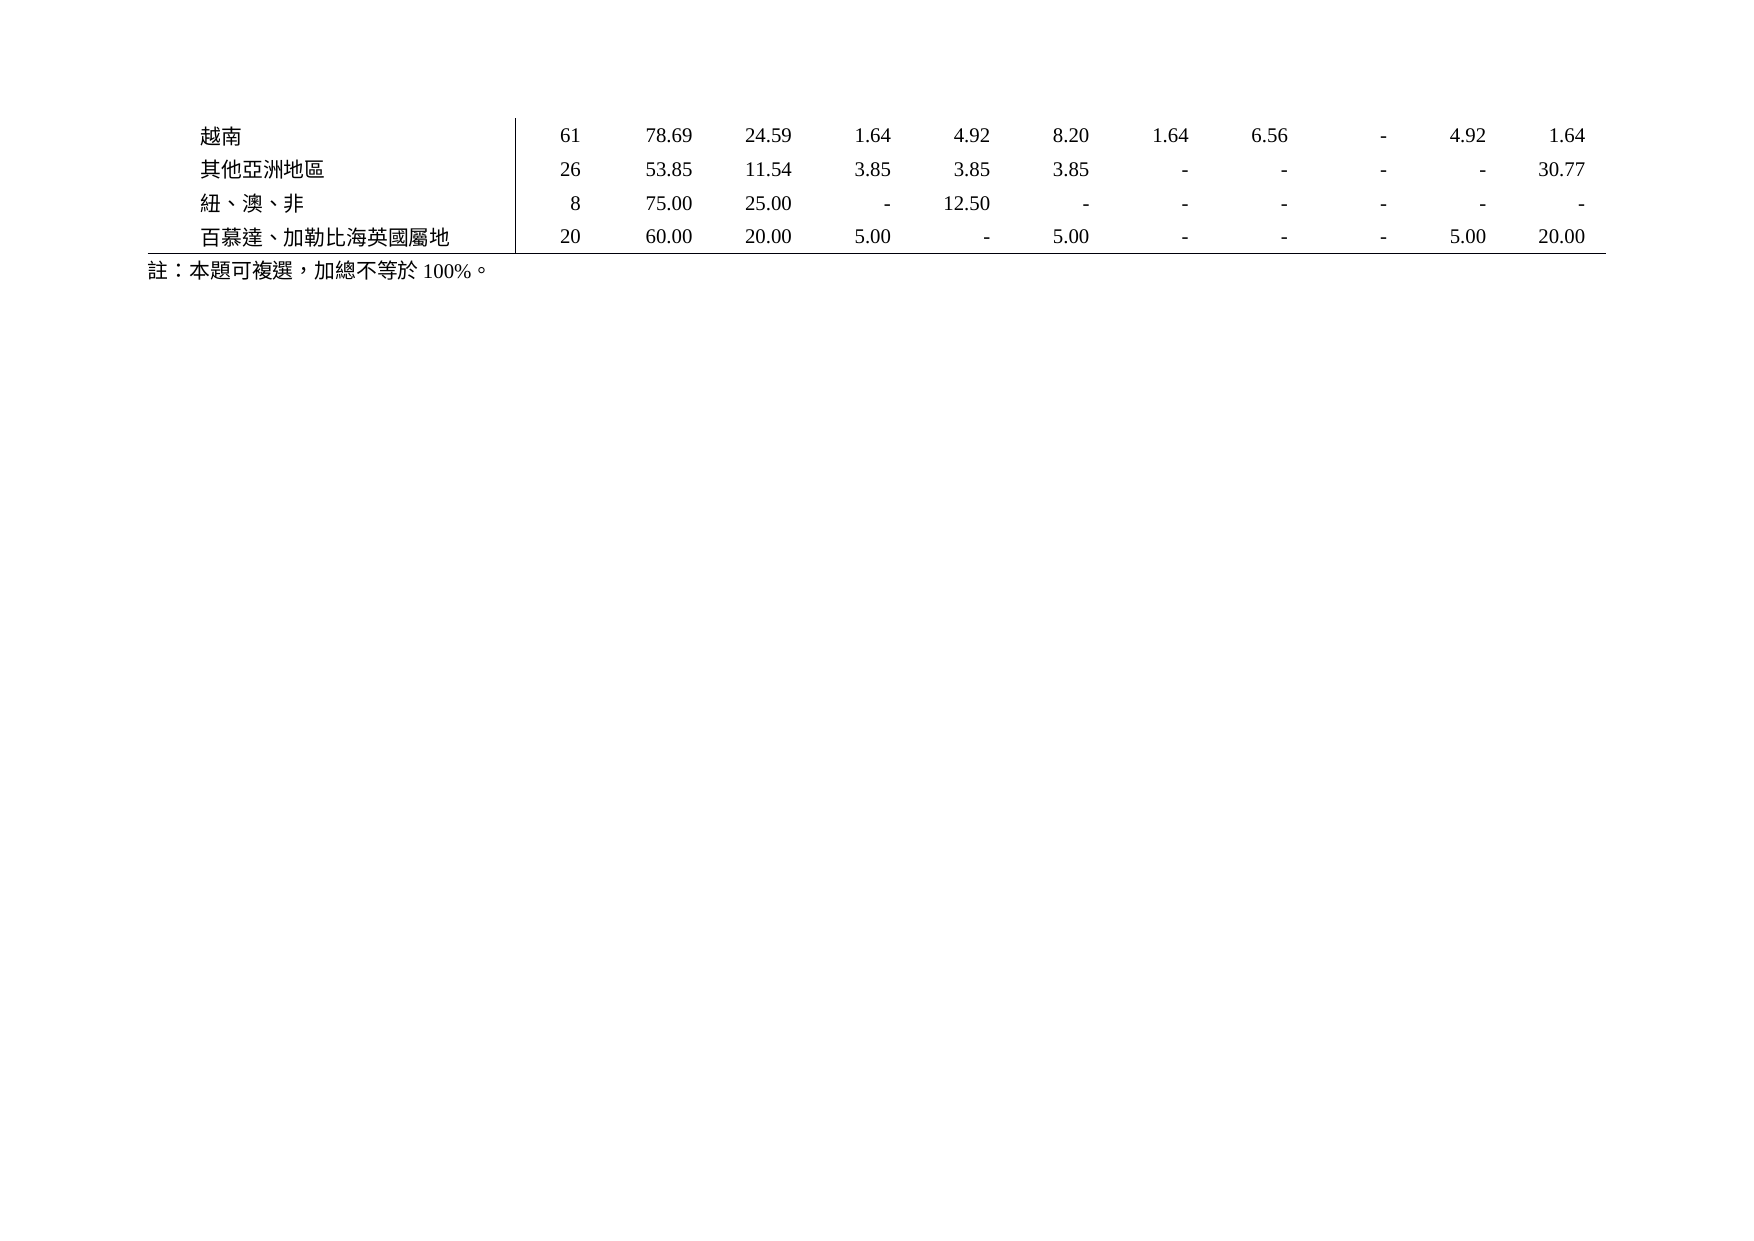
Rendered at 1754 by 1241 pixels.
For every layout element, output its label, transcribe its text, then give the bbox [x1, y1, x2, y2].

table_cell 8.20 [1012, 118, 1111, 152]
table_cell 60.00 [615, 219, 714, 253]
table_cell 1.64 [1111, 118, 1210, 152]
table_cell - [1012, 186, 1111, 219]
table_cell - [1409, 152, 1508, 186]
table_cell 26 [516, 152, 615, 186]
table_cell - [1210, 152, 1309, 186]
table_cell 5.00 [1012, 219, 1111, 253]
table_cell 53.85 [615, 152, 714, 186]
table_cell 其他亞洲地區 [148, 152, 515, 186]
table_cell - [1309, 219, 1408, 253]
text 註：本題可複選，加總不等於100%。 [148, 254, 1606, 284]
table_cell - [1409, 186, 1508, 219]
table_cell 1.64 [1508, 118, 1606, 152]
table_cell 20 [516, 219, 615, 253]
table_cell 越南 [148, 118, 515, 152]
table_cell - [813, 186, 912, 219]
table_cell 5.00 [813, 219, 912, 253]
table_cell - [1111, 152, 1210, 186]
table_cell 11.54 [714, 152, 813, 186]
table_cell - [1309, 152, 1408, 186]
table_cell 30.77 [1508, 152, 1606, 186]
table_cell 3.85 [1012, 152, 1111, 186]
table_cell 紐、澳、非 [148, 186, 515, 219]
table_cell 25.00 [714, 186, 813, 219]
table_cell 24.59 [714, 118, 813, 152]
table_cell 百慕達、加勒比海英國屬地 [148, 219, 515, 253]
table_cell 20.00 [1508, 219, 1606, 253]
table_cell 4.92 [1409, 118, 1508, 152]
table_cell 4.92 [912, 118, 1012, 152]
table_cell - [1309, 118, 1408, 152]
table_cell - [1210, 219, 1309, 253]
table_cell - [1508, 186, 1606, 219]
table_cell 1.64 [813, 118, 912, 152]
table_cell 61 [516, 118, 615, 152]
table_cell - [1210, 186, 1309, 219]
table_cell 78.69 [615, 118, 714, 152]
table_cell 75.00 [615, 186, 714, 219]
table_cell - [1111, 186, 1210, 219]
table_cell 20.00 [714, 219, 813, 253]
table_cell - [1309, 186, 1408, 219]
table_cell 3.85 [912, 152, 1012, 186]
table_cell 8 [516, 186, 615, 219]
table_cell - [912, 219, 1012, 253]
table_cell - [1111, 219, 1210, 253]
table_cell 6.56 [1210, 118, 1309, 152]
table_cell 12.50 [912, 186, 1012, 219]
table_cell 5.00 [1409, 219, 1508, 253]
table_cell 3.85 [813, 152, 912, 186]
